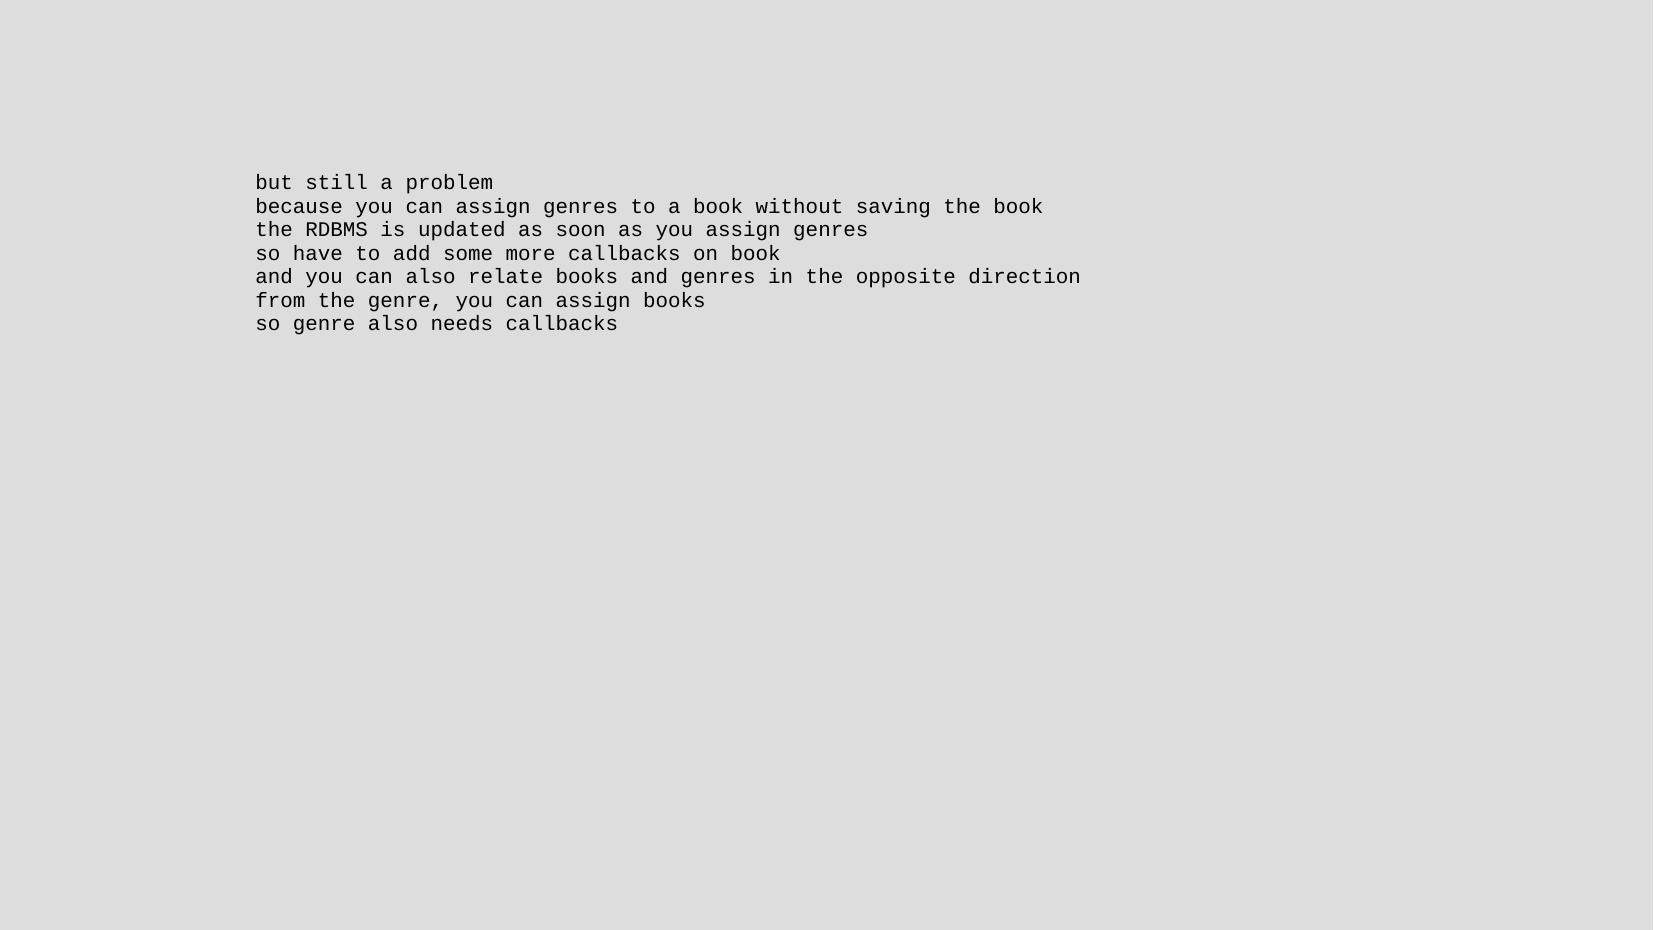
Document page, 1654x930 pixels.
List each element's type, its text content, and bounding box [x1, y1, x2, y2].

text_box but still a problem because you can assign genres to a book without saving the book the RDBMS is updated as soon as you assign genres so have to add some more callbacks on book and you can also relate books and genres in the opposite direction from the genre, you can assign books so genre also needs callbacks [240, 165, 1396, 796]
